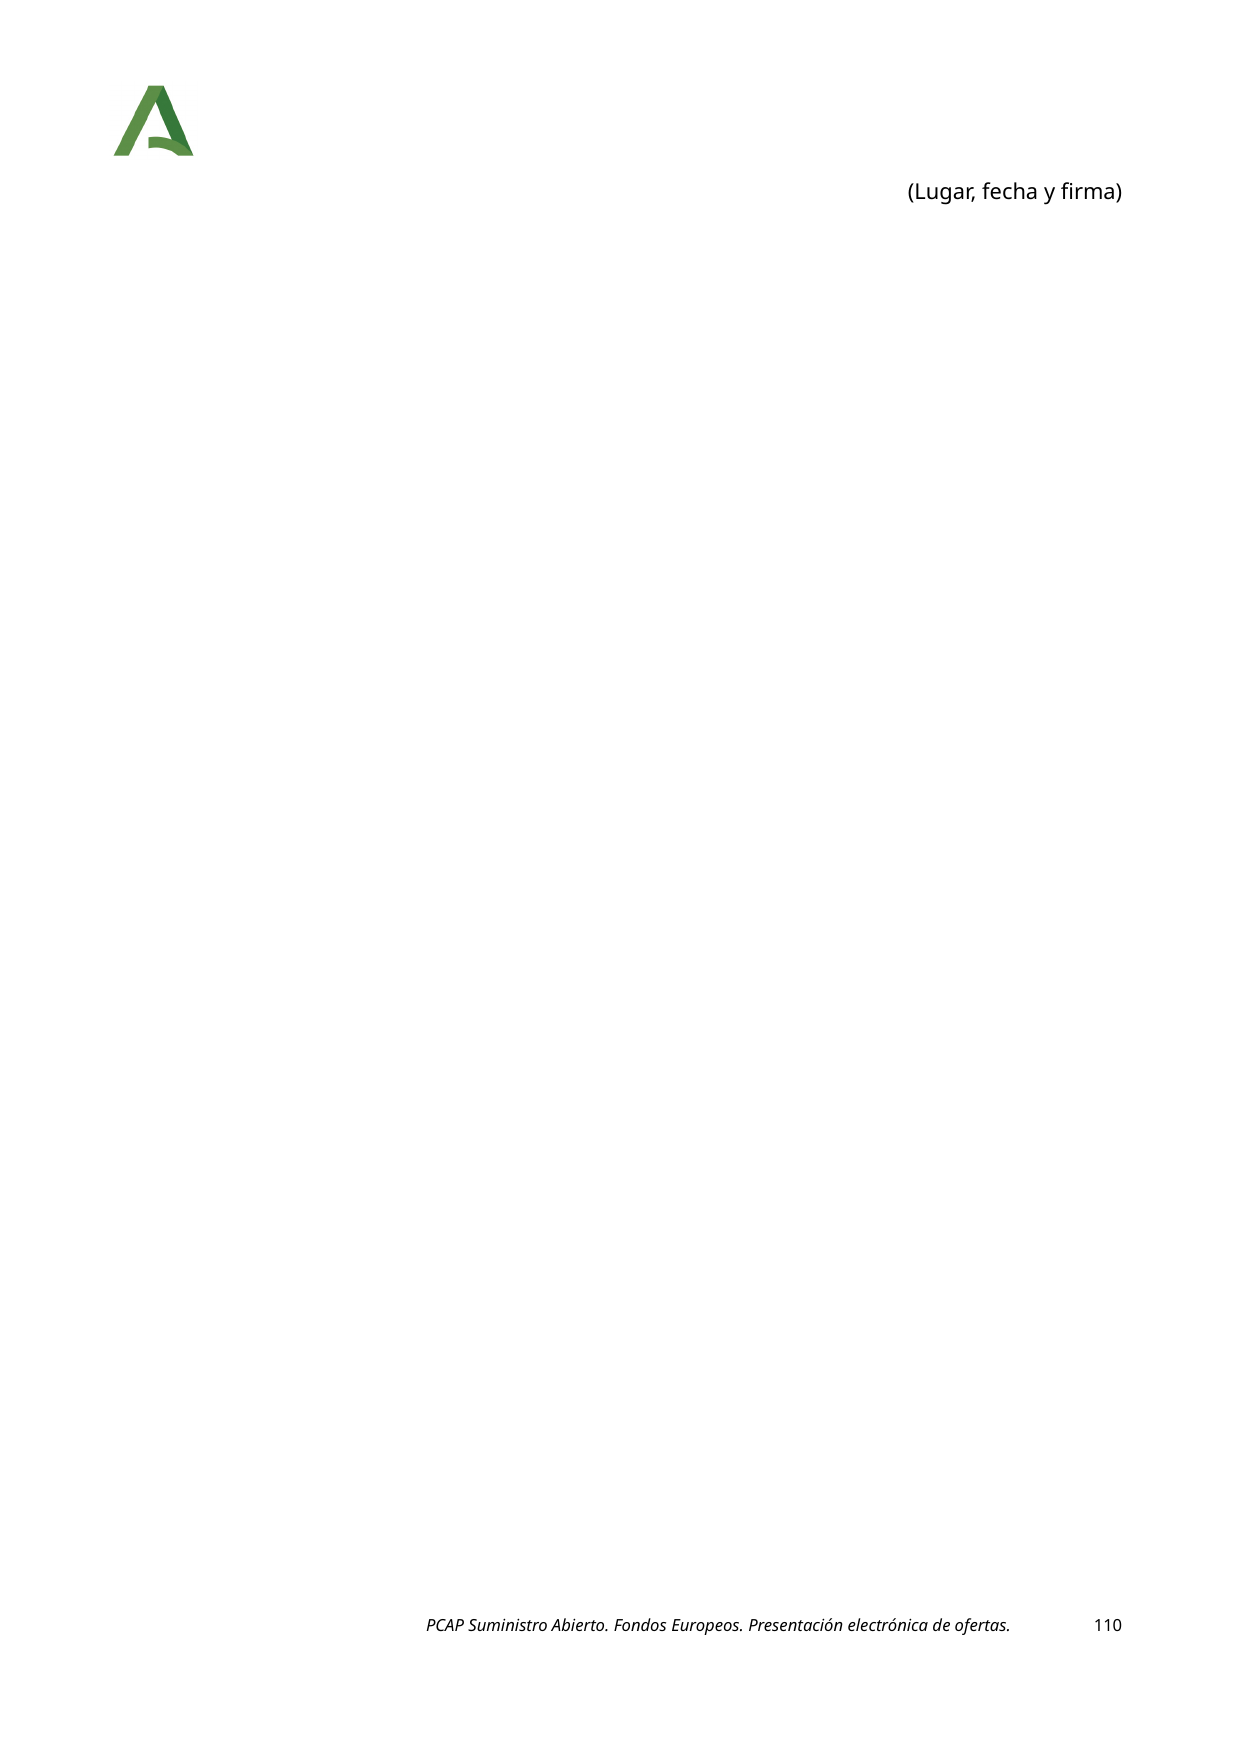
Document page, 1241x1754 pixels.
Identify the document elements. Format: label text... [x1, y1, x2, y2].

picture [109, 81, 198, 160]
text (Lugar, fecha y firma) [118, 176, 1122, 206]
